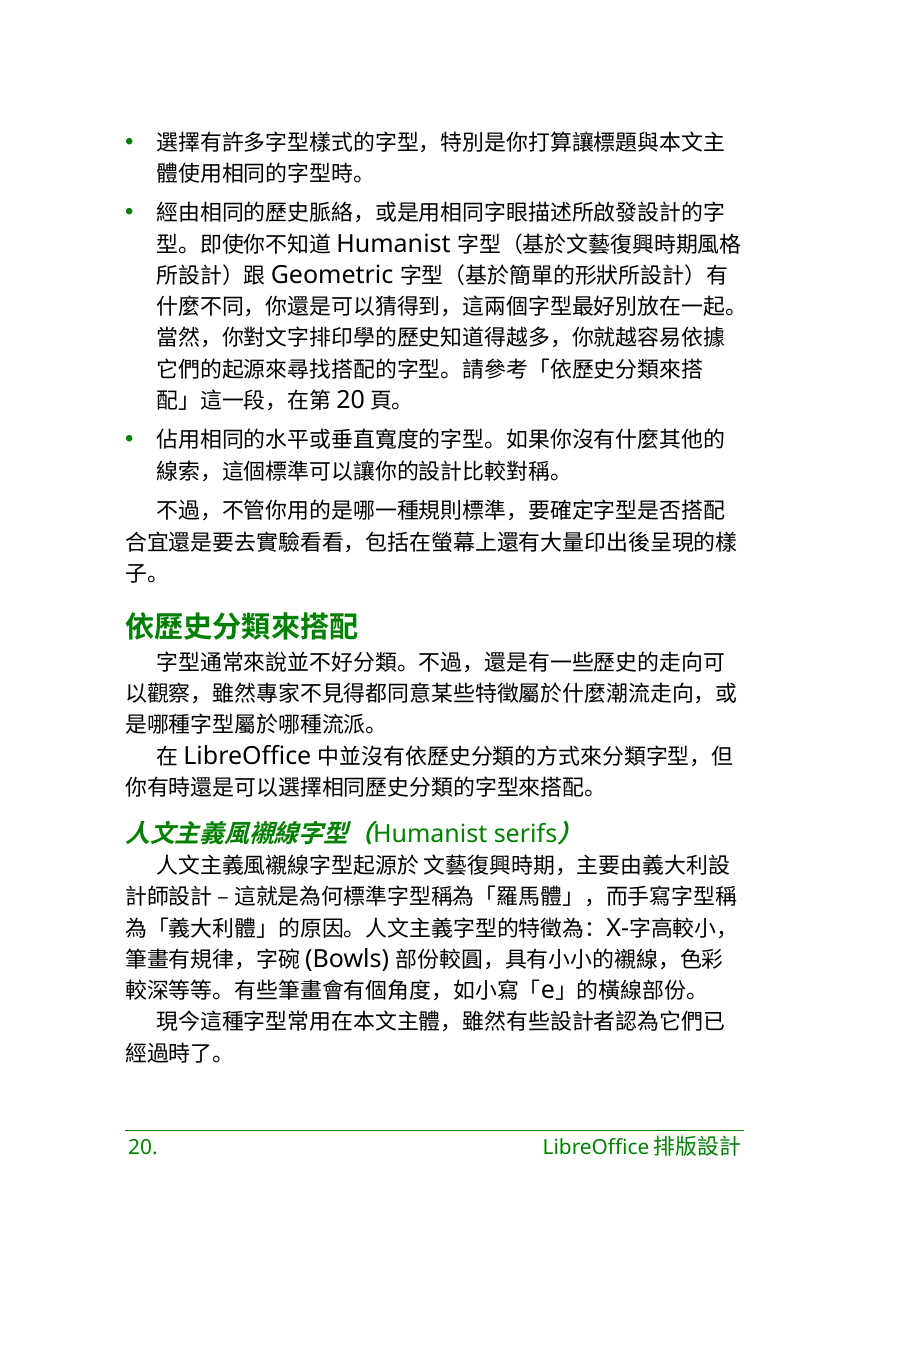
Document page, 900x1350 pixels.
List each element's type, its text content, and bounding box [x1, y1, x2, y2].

list 選擇有許多字型樣式的字型，特別是你打算讓標題與本文主體使用相同的字型時。 [125, 125, 744, 187]
text 人文主義風襯線字型起源於 文藝復興時期，主要由義大利設計師設計 – 這就是為何標準字型稱為「羅馬體」，而手寫字型稱為「義大利體」的原因。人文主義字型的特徵為：X-字高較小，筆畫有規律，字碗 (Bowls) 部份較圓，具有小小的襯線，色彩較深等等。有些筆畫會有個角度，如小寫「e」的橫線部份。 [125, 848, 744, 1005]
text 現今這種字型常用在本文主體，雖然有些設計者認為它們已經過時了。 [125, 1005, 744, 1067]
subtitle 依歷史分類來搭配 [125, 603, 744, 645]
list 佔用相同的水平或垂直寬度的字型。如果你沒有什麼其他的線索，這個標準可以讓你的設計比較對稱。 [125, 423, 744, 485]
text 字型通常來說並不好分類。不過，還是有一些歷史的走向可以觀察，雖然專家不見得都同意某些特徵屬於什麼潮流走向，或是哪種字型屬於哪種流派。 [125, 645, 744, 739]
text 不過，不管你用的是哪一種規則標準，要確定字型是否搭配合宜還是要去實驗看看，包括在螢幕上還有大量印出後呈現的樣子。 [125, 494, 744, 587]
text 在 LibreOffice 中並沒有依歷史分類的方式來分類字型，但你有時還是可以選擇相同歷史分類的字型來搭配。 [125, 739, 744, 802]
subtitle 人文主義風襯線字型（Humanist serifs） [125, 817, 744, 848]
list 經由相同的歷史脈絡，或是用相同字眼描述所啟發設計的字型。即使你不知道 Humanist 字型（基於文藝復興時期風格所設計）跟 Geometric 字型（基於簡單的形狀所設計）有什麼不同，你還是可以猜得到，這兩個字型最好別放在一起。當然，你對文字排印學的歷史知道得越多，你就越容易依據它們的起源來尋找搭配的字型。請參考「依歷史分類來搭配」這一段，在第 19頁。 [125, 196, 744, 414]
